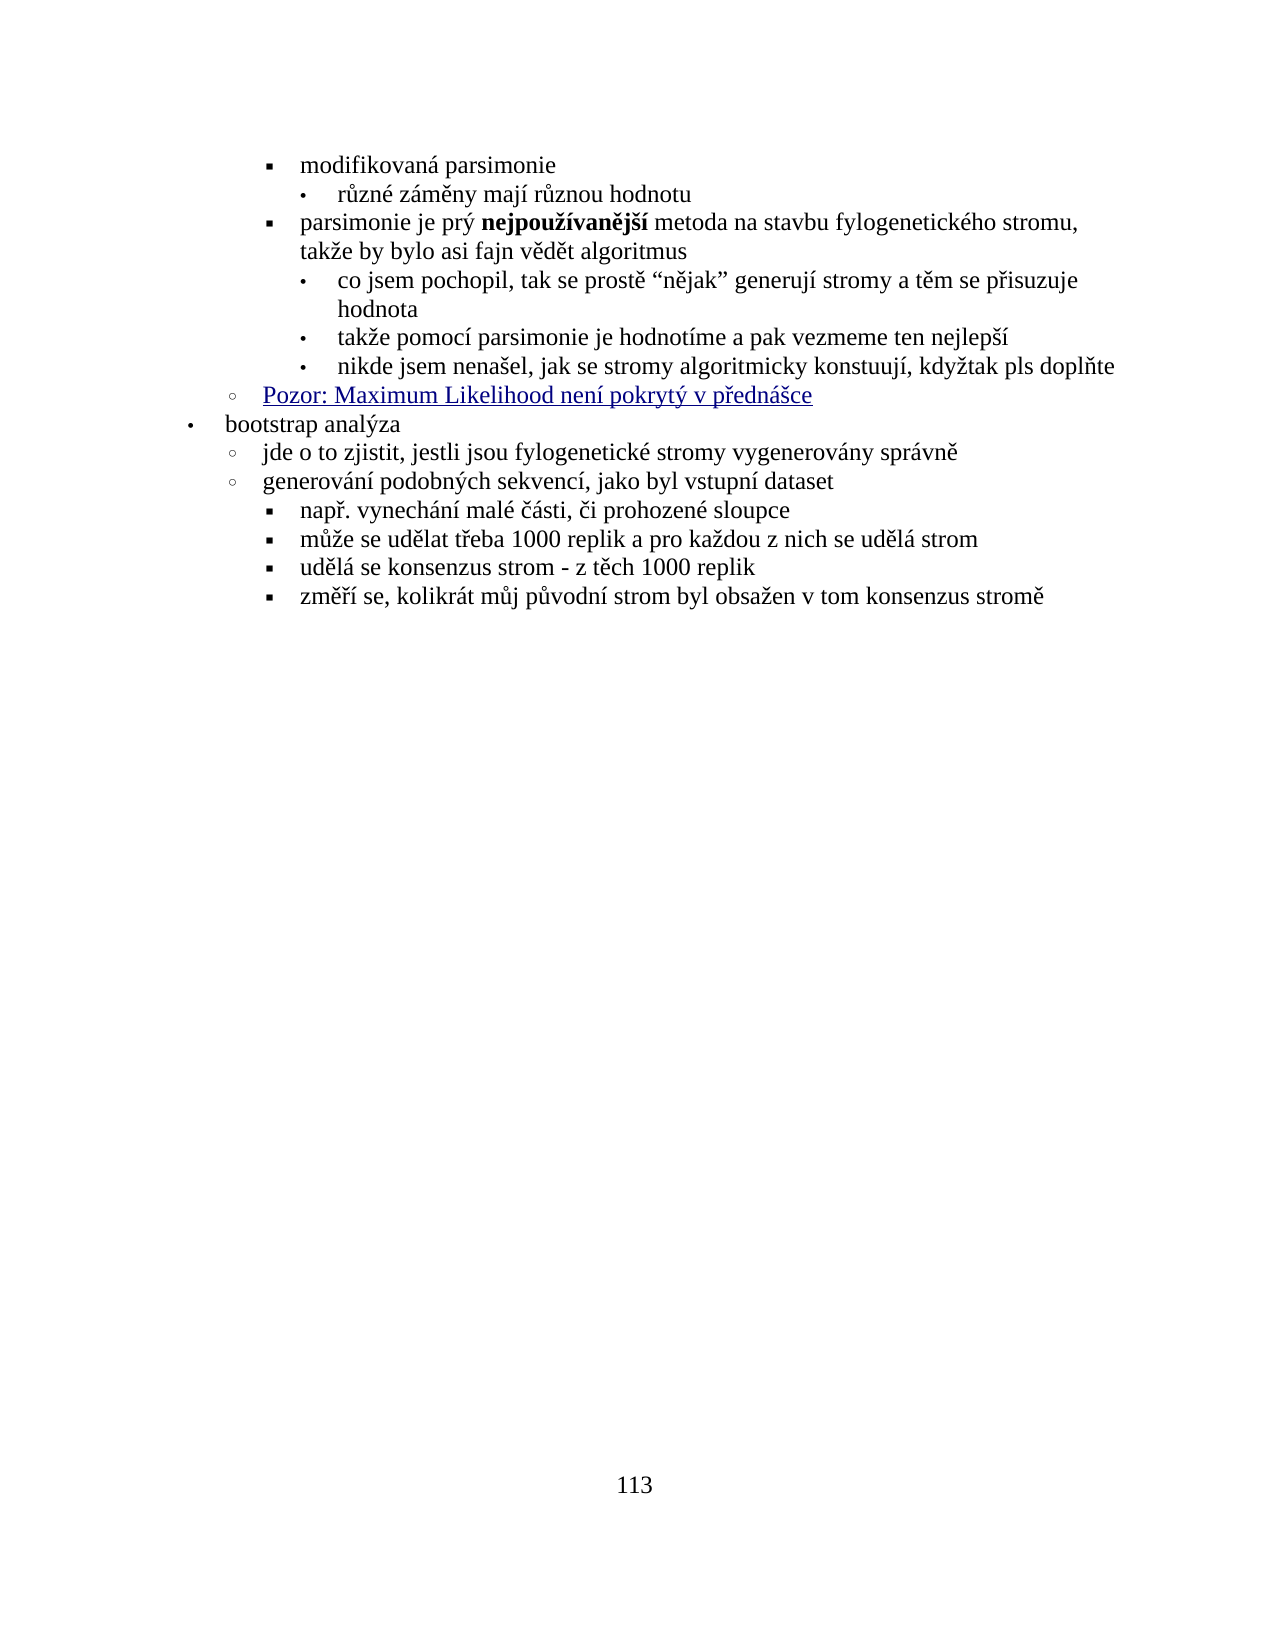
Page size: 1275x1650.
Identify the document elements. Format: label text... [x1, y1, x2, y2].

list nikde jsem nenašel, jak se stromy algoritmicky konstuují, kdyžtak pls doplňte [300, 351, 1125, 380]
list jde o to zjistit, jestli jsou fylogenetické stromy vygenerovány správně [225, 437, 1125, 466]
list udělá se konsenzus strom - z těch 1000 replik [262, 552, 1125, 581]
list bootstrap analýza [187, 409, 1125, 437]
list co jsem pochopil, tak se prostě “nějak” generují stromy a těm se přisuzuje hodnota [300, 265, 1125, 322]
list např. vynechání malé části, či prohozené sloupce [262, 495, 1125, 524]
list parsimonie je prý nejpoužívanější metoda na stavbu fylogenetického stromu, takže by bylo asi fajn vědět algoritmus [262, 207, 1125, 265]
list generování podobných sekvencí, jako byl vstupní dataset [225, 466, 1125, 495]
list modifikovaná parsimonie [262, 150, 1125, 179]
list změří se, kolikrát můj původní strom byl obsažen v tom konsenzus stromě [262, 581, 1125, 610]
list může se udělat třeba 1000 replik a pro každou z nich se udělá strom [262, 524, 1125, 552]
list takže pomocí parsimonie je hodnotíme a pak vezmeme ten nejlepší [300, 322, 1125, 351]
list různé záměny mají různou hodnotu [300, 179, 1125, 207]
list Pozor: Maximum Likelihood není pokrytý v přednášce [225, 380, 1125, 409]
